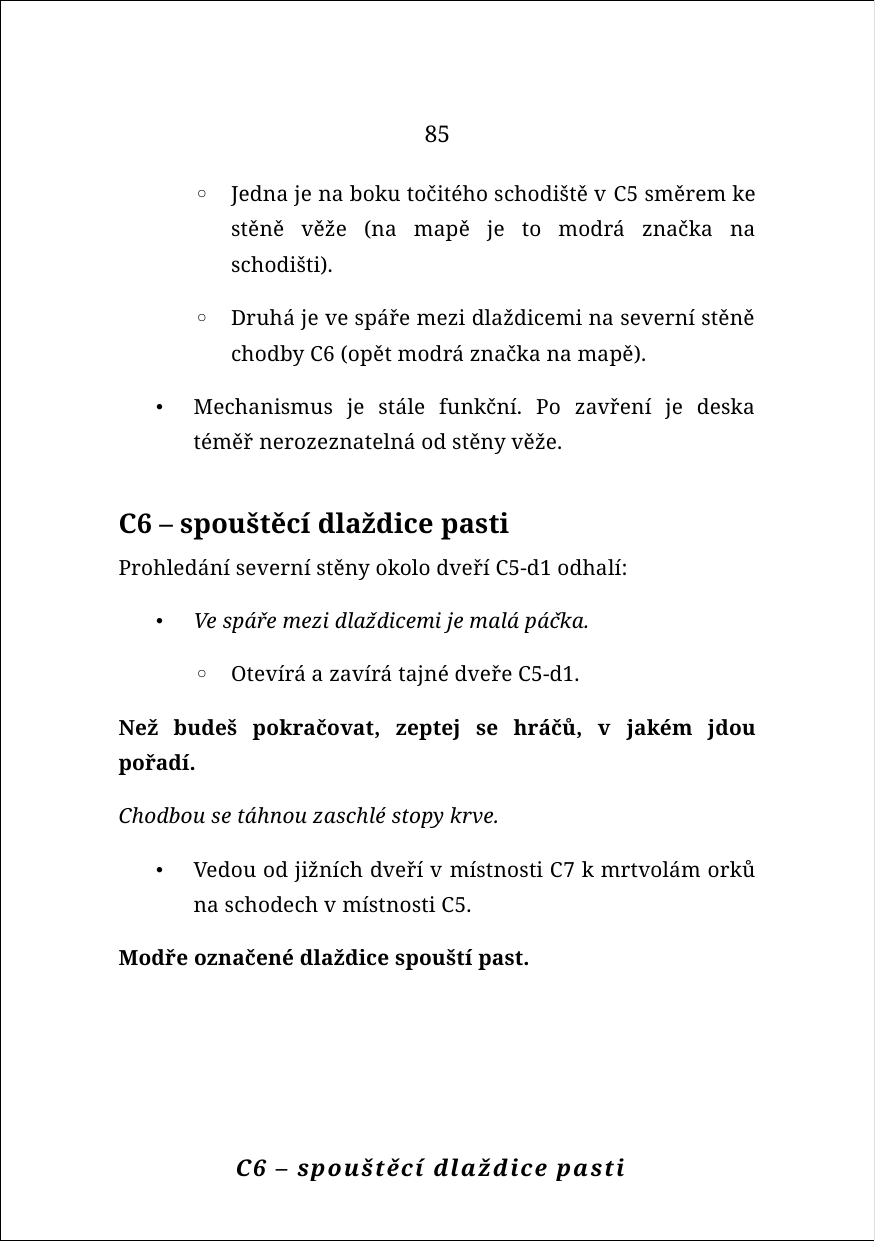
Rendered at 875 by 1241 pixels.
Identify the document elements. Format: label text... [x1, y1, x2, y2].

list Druhá je ve spáře mezi dlaždicemi na severní stěně chodby C6 (opět modrá značka na mapě). [193, 303, 756, 367]
list Jedna je na boku točitého schodiště v⁠ C5 směrem ke stěně věže (na mapě je to modrá značka na schodišti). [193, 179, 756, 278]
subtitle C6 – spouštěcí dlaždice pasti [118, 504, 756, 541]
text Prohledání severní stěny okolo dveří C5-d1 odhalí: [118, 553, 756, 581]
list Otevírá a⁠ zavírá tajné dveře C5-d1. [193, 659, 756, 688]
list Mechanismus je stále funkční. Po zavření je deska téměř nerozeznatelná od stěny věže. [156, 392, 756, 456]
text Než budeš pokračovat, zeptej se hráčů, v⁠ jakém jdou pořadí. [118, 713, 756, 777]
list Vedou od jižních dveří v⁠ místnosti C7 k⁠ mrtvolám orků na schodech v⁠ místnosti C5. [156, 855, 756, 919]
list Ve spáře mezi dlaždicemi je malá páčka. [156, 606, 756, 635]
text Chodbou se táhnou zaschlé stopy krve. [118, 801, 756, 830]
text Modře označené dlaždice spouští past. [118, 943, 756, 972]
